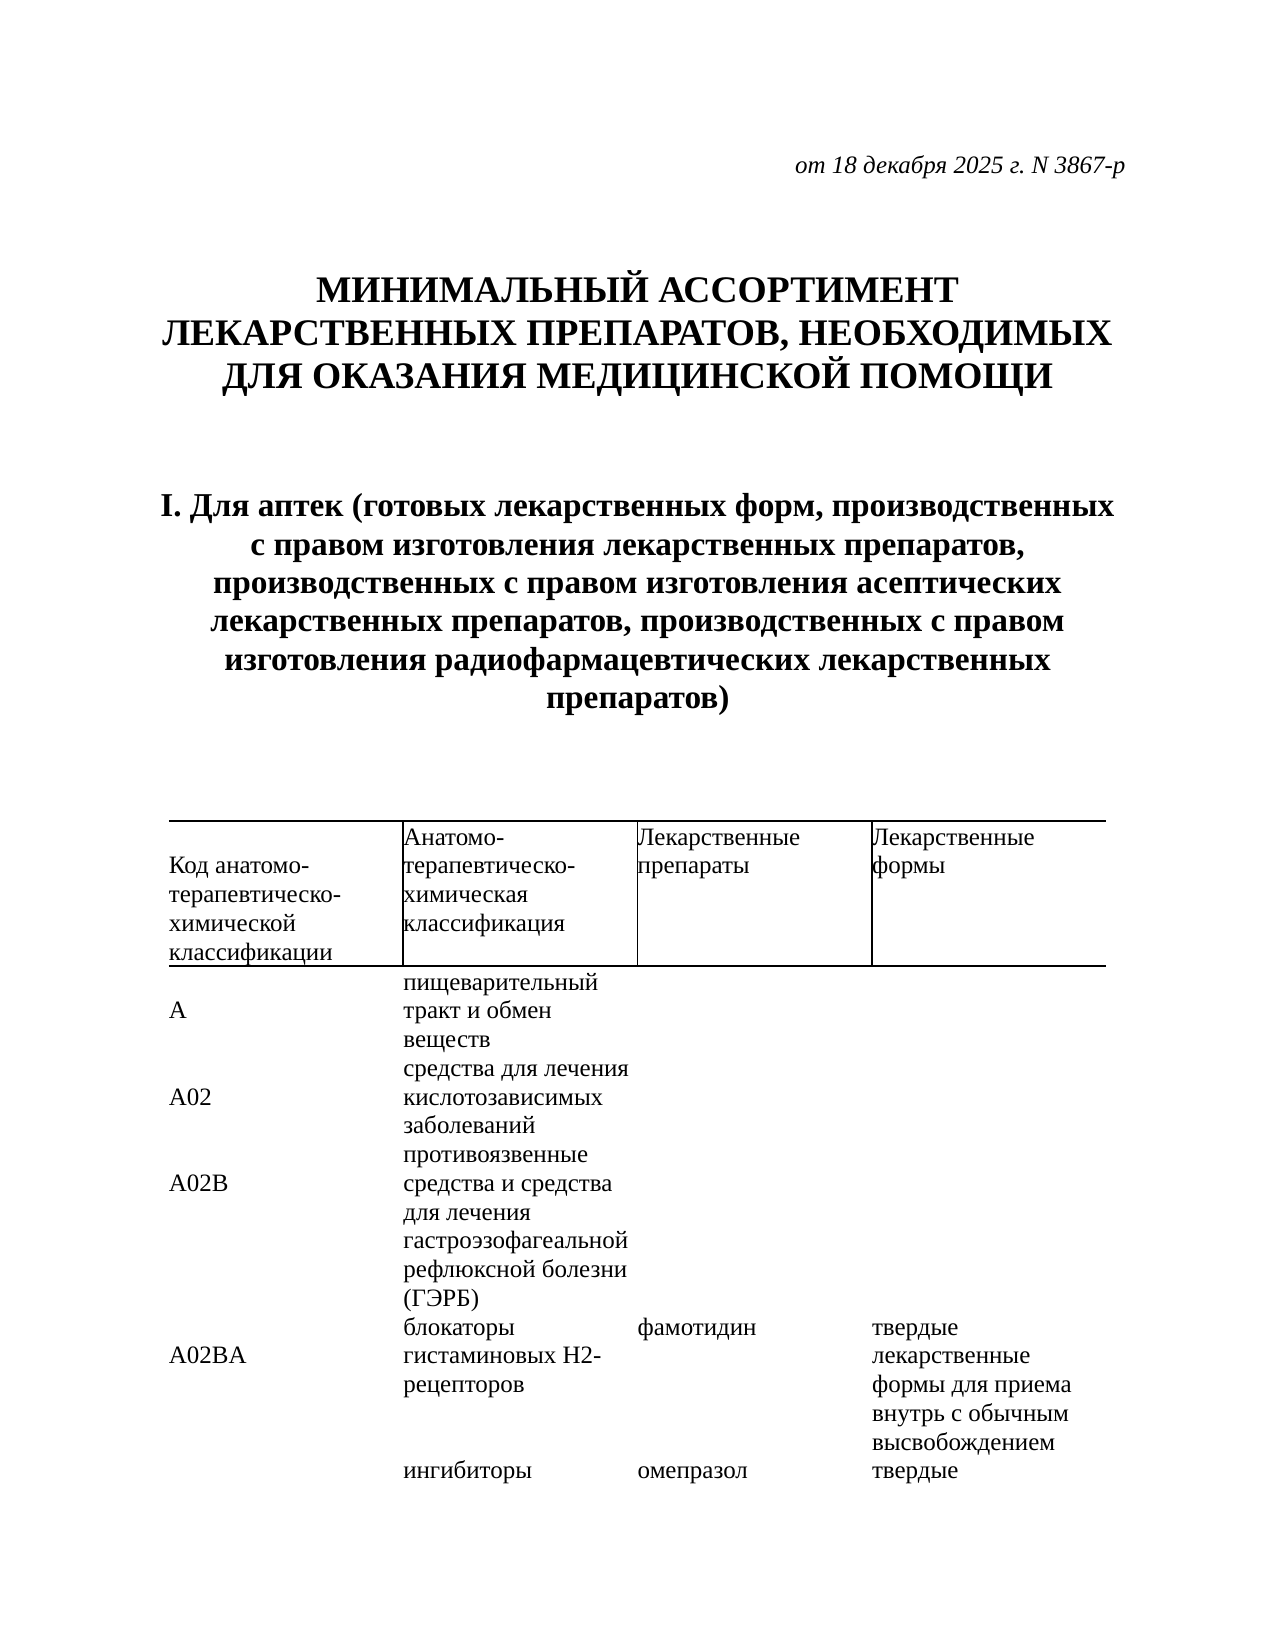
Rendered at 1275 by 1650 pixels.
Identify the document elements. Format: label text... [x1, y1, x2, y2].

table_cell [872, 1139, 1106, 1312]
text I. Для аптек (готовых лекарственных форм, производственных с правом изготовления лекарственных препаратов, производственных с правом изготовления асептических лекарственных препаратов, производственных с правом изготовления радиофармацевтических лекарственных препаратов) [150, 486, 1125, 716]
table_cell A [169, 967, 403, 1053]
table_cell [638, 1053, 872, 1139]
table_cell противоязвенные средства и средства для лечения гастроэзофагеальной рефлюксной болезни (ГЭРБ) [403, 1139, 637, 1312]
table_cell [638, 967, 872, 1053]
table_cell A02B [169, 1139, 403, 1312]
table_cell A02 [169, 1053, 403, 1139]
table_cell твердые [872, 1456, 1106, 1484]
text МИНИМАЛЬНЫЙ АССОРТИМЕНТ ЛЕКАРСТВЕННЫХ ПРЕПАРАТОВ, НЕОБХОДИМЫХ ДЛЯ ОКАЗАНИЯ МЕДИЦИНСКОЙ ПОМОЩИ [150, 267, 1125, 397]
table_cell [872, 967, 1106, 1053]
table_header Лекарственные формы [873, 822, 1106, 965]
table_header Лекарственные препараты [638, 822, 871, 965]
table_cell пищеварительный тракт и обмен веществ [403, 967, 637, 1053]
table_cell A02BA [169, 1312, 403, 1456]
table_cell ингибиторы [403, 1456, 637, 1484]
table_header Код анатомо-терапевтическо-химической классификации [169, 822, 402, 965]
text от 18 декабря 2025 г. N 3867-р [150, 150, 1125, 179]
table_cell твердые лекарственные формы для приема внутрь с обычным высвобождением [872, 1312, 1106, 1456]
table_cell омепразол [638, 1456, 872, 1484]
table_header Анатомо-терапевтическо-химическая классификация [404, 822, 637, 965]
table_cell [638, 1139, 872, 1312]
table_cell блокаторы гистаминовых H2-рецепторов [403, 1312, 637, 1456]
table_cell [169, 1456, 403, 1484]
table_cell [872, 1053, 1106, 1139]
table_cell фамотидин [638, 1312, 872, 1456]
table_cell средства для лечения кислотозависимых заболеваний [403, 1053, 637, 1139]
